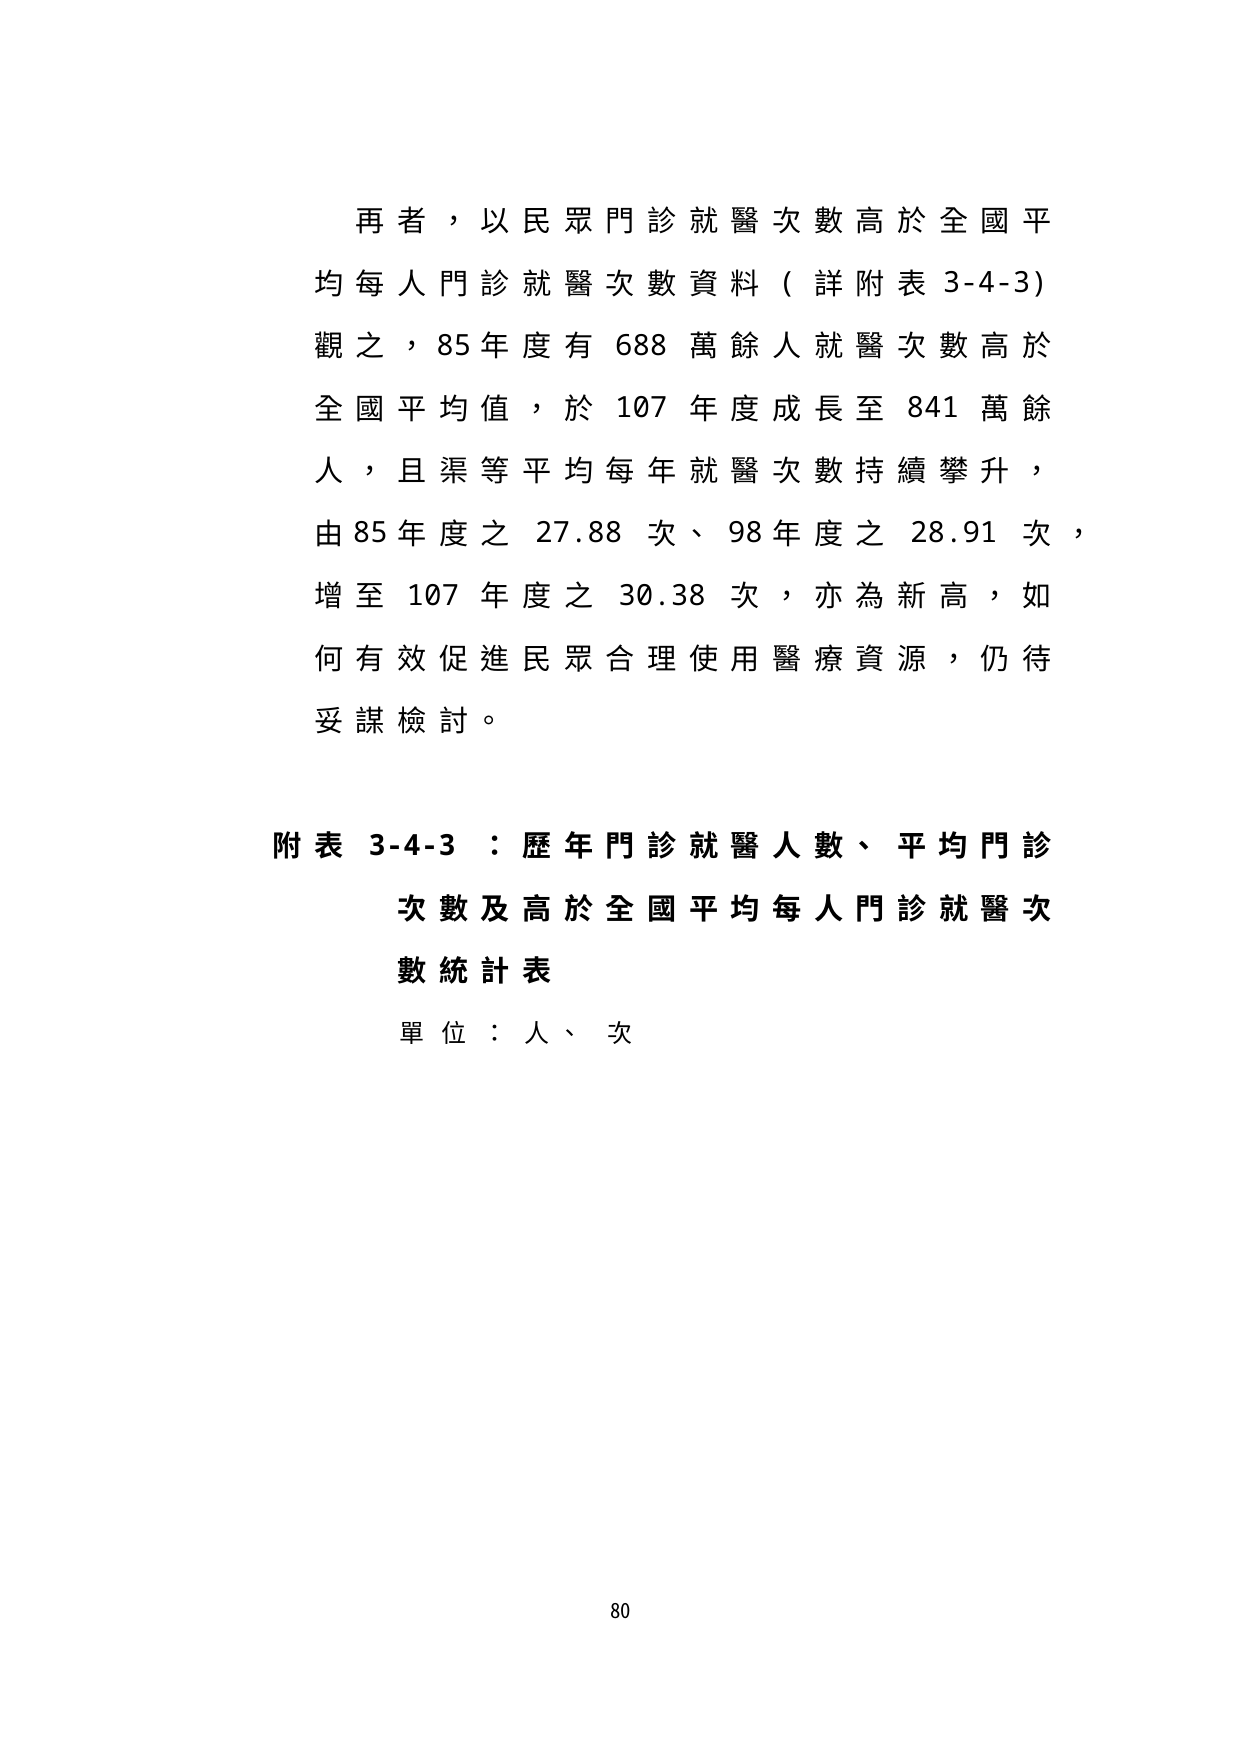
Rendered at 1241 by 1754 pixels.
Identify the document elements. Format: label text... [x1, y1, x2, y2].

text 附表3-4-3：歷年門診就醫人數、平均門診次數及高於全國平均每人門診就醫次數統計表 單位：人、次 [240, 802, 1058, 1052]
text 再者，以民眾門診就醫次數高於全國平均每人門診就醫次數資料(詳附表3-4-3)觀之，85年度有688萬餘人就醫次數高於全國平均值，於107年度成長至841萬餘人，且渠等平均每年就醫次數持續攀升，由85年度之27.88次、98年度之28.91次，增至107年度之30.38次，亦為新高，如何有效促進民眾合理使用醫療資源，仍待妥謀檢討。 [271, 177, 1058, 740]
